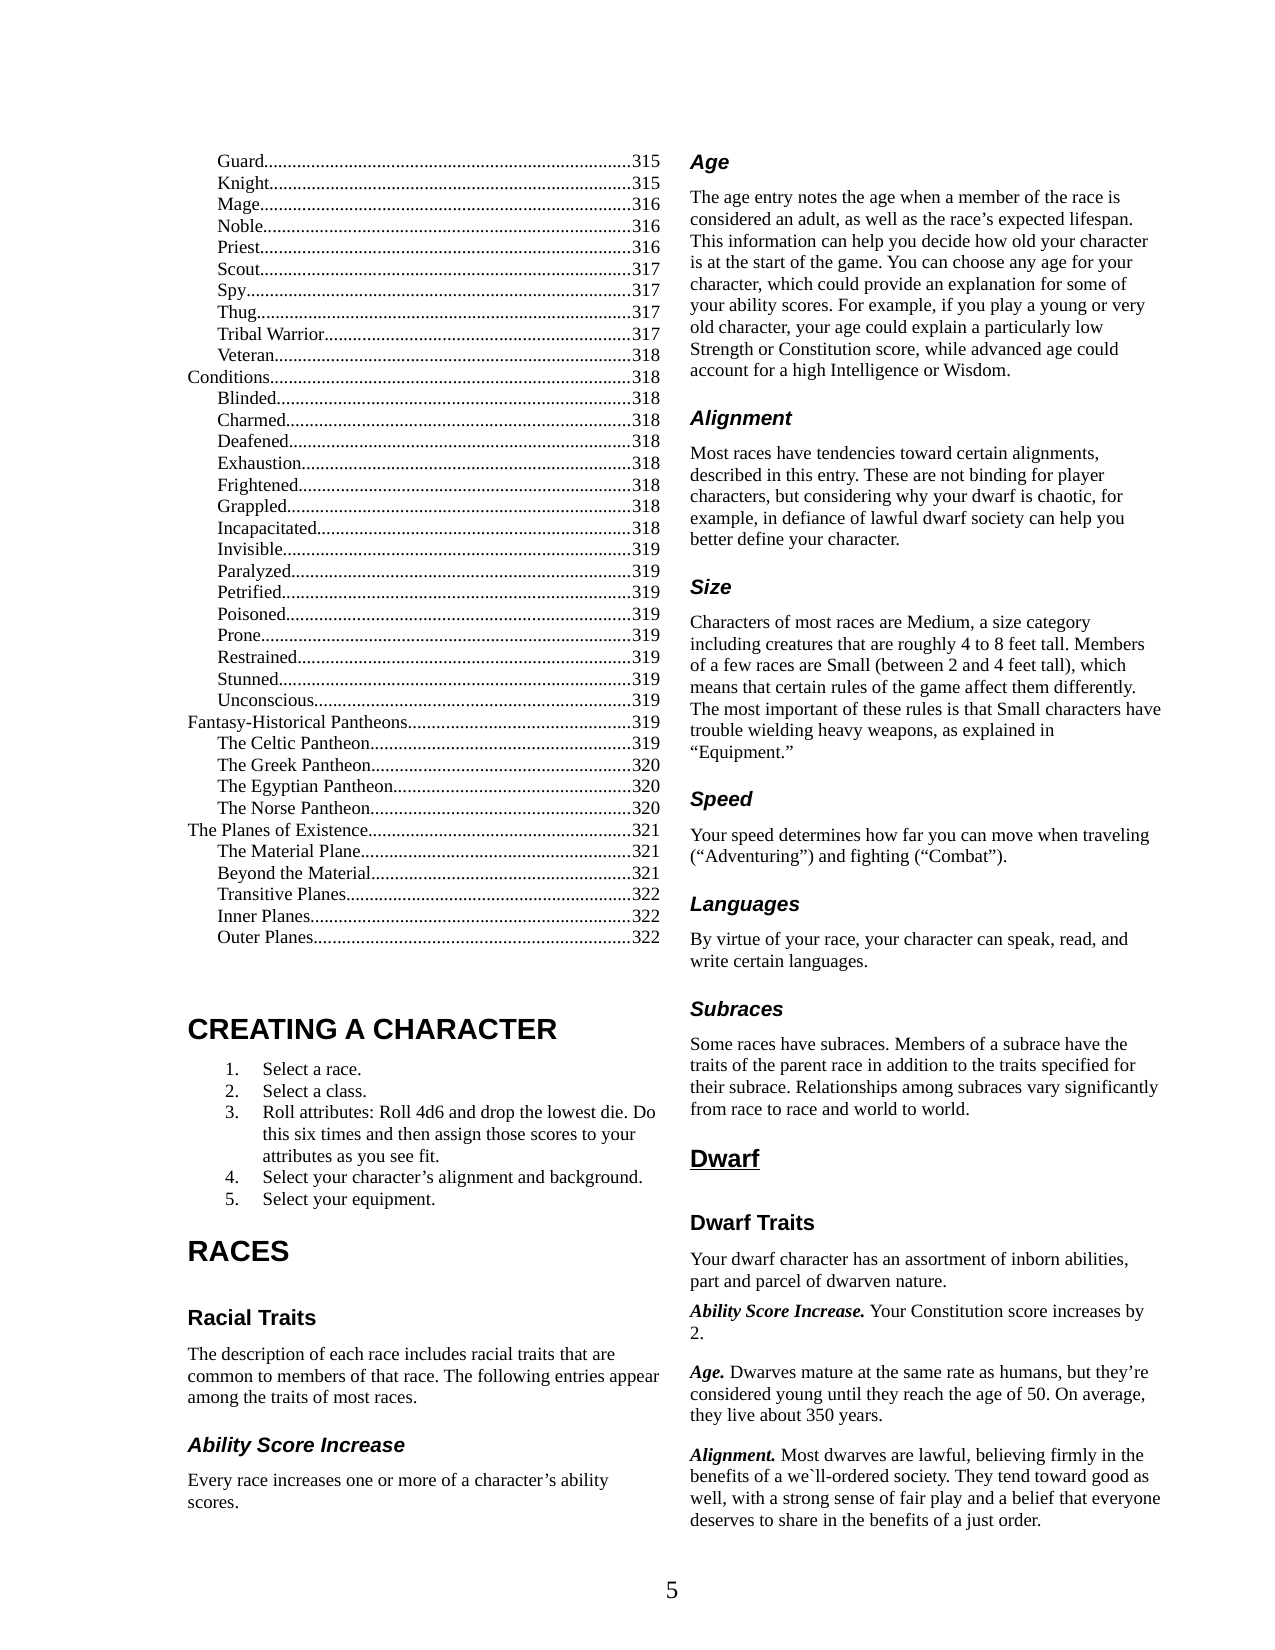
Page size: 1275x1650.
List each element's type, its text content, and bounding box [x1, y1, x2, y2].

text Spy 317 [217, 279, 660, 301]
text Prone 319 [217, 624, 660, 646]
list Select a class. [225, 1080, 660, 1101]
text Inner Planes 322 [217, 905, 660, 926]
text Thug 317 [217, 301, 660, 322]
subtitle Ability Score Increase [187, 1433, 660, 1457]
text Blinded 318 [217, 387, 660, 409]
text Exhaustion 318 [217, 452, 660, 473]
text Most races have tendencies toward certain alignments, described in this entry. These are not binding for player characters, but considering why your dwarf is chaotic, for example, in defiance of lawful dwarf society can help you better define your character. [690, 442, 1162, 550]
text The Material Plane 321 [217, 840, 660, 862]
text Petrified 319 [217, 581, 660, 603]
text Outer Planes 322 [217, 926, 660, 948]
text Age. Dwarves mature at the same rate as humans, but they’re considered young until they reach the age of 50. On average, they live about 350 years. [690, 1361, 1162, 1426]
text Veteran 318 [217, 344, 660, 366]
text Fantasy-Historical Pantheons 319 [187, 711, 660, 732]
subtitle Alignment [690, 406, 1162, 429]
text Deafened 318 [217, 430, 660, 452]
list Select your equipment. [225, 1188, 660, 1209]
text Your dwarf character has an assortment of inborn abilities, part and parcel of dwarven nature. [690, 1248, 1162, 1291]
text Stunned 319 [217, 667, 660, 689]
text Paralyzed 319 [217, 560, 660, 581]
text The description of each race includes racial traits that are common to members of that race. The following entries appear among the traits of most races. [187, 1343, 660, 1408]
text Charmed 318 [217, 409, 660, 430]
text Your speed determines how far you can move when traveling (“Adventuring”) and fighting (“Combat”). [690, 824, 1162, 867]
text Grappled 318 [217, 495, 660, 517]
subtitle Subraces [690, 996, 1162, 1020]
text Transitive Planes 322 [217, 883, 660, 905]
text Tribal Warrior 317 [217, 322, 660, 344]
subtitle Size [690, 575, 1162, 599]
text The age entry notes the age when a member of the race is considered an adult, as well as the race’s expected lifespan. This information can help you decide how old your character is at the start of the game. You can choose any age for your character, which could provide an explanation for some of your ability scores. For example, if you play a young or very old character, your age could explain a particularly low Strength or Constitution score, while advanced age could account for a high Intelligence or Wisdom. [690, 186, 1162, 381]
text The Celtic Pantheon 319 [217, 732, 660, 754]
text Mage 316 [217, 193, 660, 215]
text Poisoned 319 [217, 603, 660, 624]
text Noble 316 [217, 215, 660, 236]
text Invisible 319 [217, 538, 660, 560]
list Select your character’s alignment and background. [225, 1166, 660, 1188]
text Knight 315 [217, 172, 660, 193]
text Conditions 318 [187, 366, 660, 387]
text Guard 315 [217, 150, 660, 172]
subtitle Languages [690, 892, 1162, 916]
text Beyond the Material 321 [217, 862, 660, 883]
text The Egyptian Pantheon 320 [217, 775, 660, 797]
subtitle Races [187, 1234, 660, 1268]
subtitle Creating a Character [187, 1012, 660, 1046]
text Scout 317 [217, 258, 660, 279]
text The Greek Pantheon 320 [217, 754, 660, 775]
list Roll attributes: Roll 4d6 and drop the lowest die. Do this six times and then assign those scores to your attributes as you see fit. [225, 1101, 660, 1166]
text Alignment. Most dwarves are lawful, believing firmly in the benefits of a we`ll-ordered society. They tend toward good as well, with a strong sense of fair play and a belief that everyone deserves to share in the benefits of a just order. [690, 1444, 1162, 1530]
subtitle Racial Traits [187, 1305, 660, 1331]
text Priest 316 [217, 236, 660, 258]
text Restrained 319 [217, 646, 660, 667]
list Select a race. [225, 1058, 660, 1080]
subtitle Dwarf Traits [690, 1210, 1162, 1236]
text The Norse Pantheon 320 [217, 797, 660, 818]
text Some races have subraces. Members of a subrace have the traits of the parent race in addition to the traits specified for their subrace. Relationships among subraces vary significantly from race to race and world to world. [690, 1033, 1162, 1119]
text Unconscious 319 [217, 689, 660, 711]
text Frightened 318 [217, 473, 660, 495]
text The Planes of Existence 321 [187, 818, 660, 840]
text Every race increases one or more of a character’s ability scores. [187, 1469, 660, 1512]
text Characters of most races are Medium, a size category including creatures that are roughly 4 to 8 feet tall. Members of a few races are Small (between 2 and 4 feet tall), which means that certain rules of the game affect them differently. The most important of these rules is that Small characters have trouble wielding heavy weapons, as explained in “Equipment.” [690, 611, 1162, 762]
text Incapacitated 318 [217, 517, 660, 538]
subtitle Speed [690, 787, 1162, 811]
subtitle Dwarf [690, 1144, 1162, 1173]
subtitle Age [690, 150, 1162, 174]
text By virtue of your race, your character can speak, read, and write certain languages. [690, 928, 1162, 971]
text Ability Score Increase. Your Constitution score increases by 2. [690, 1300, 1162, 1343]
